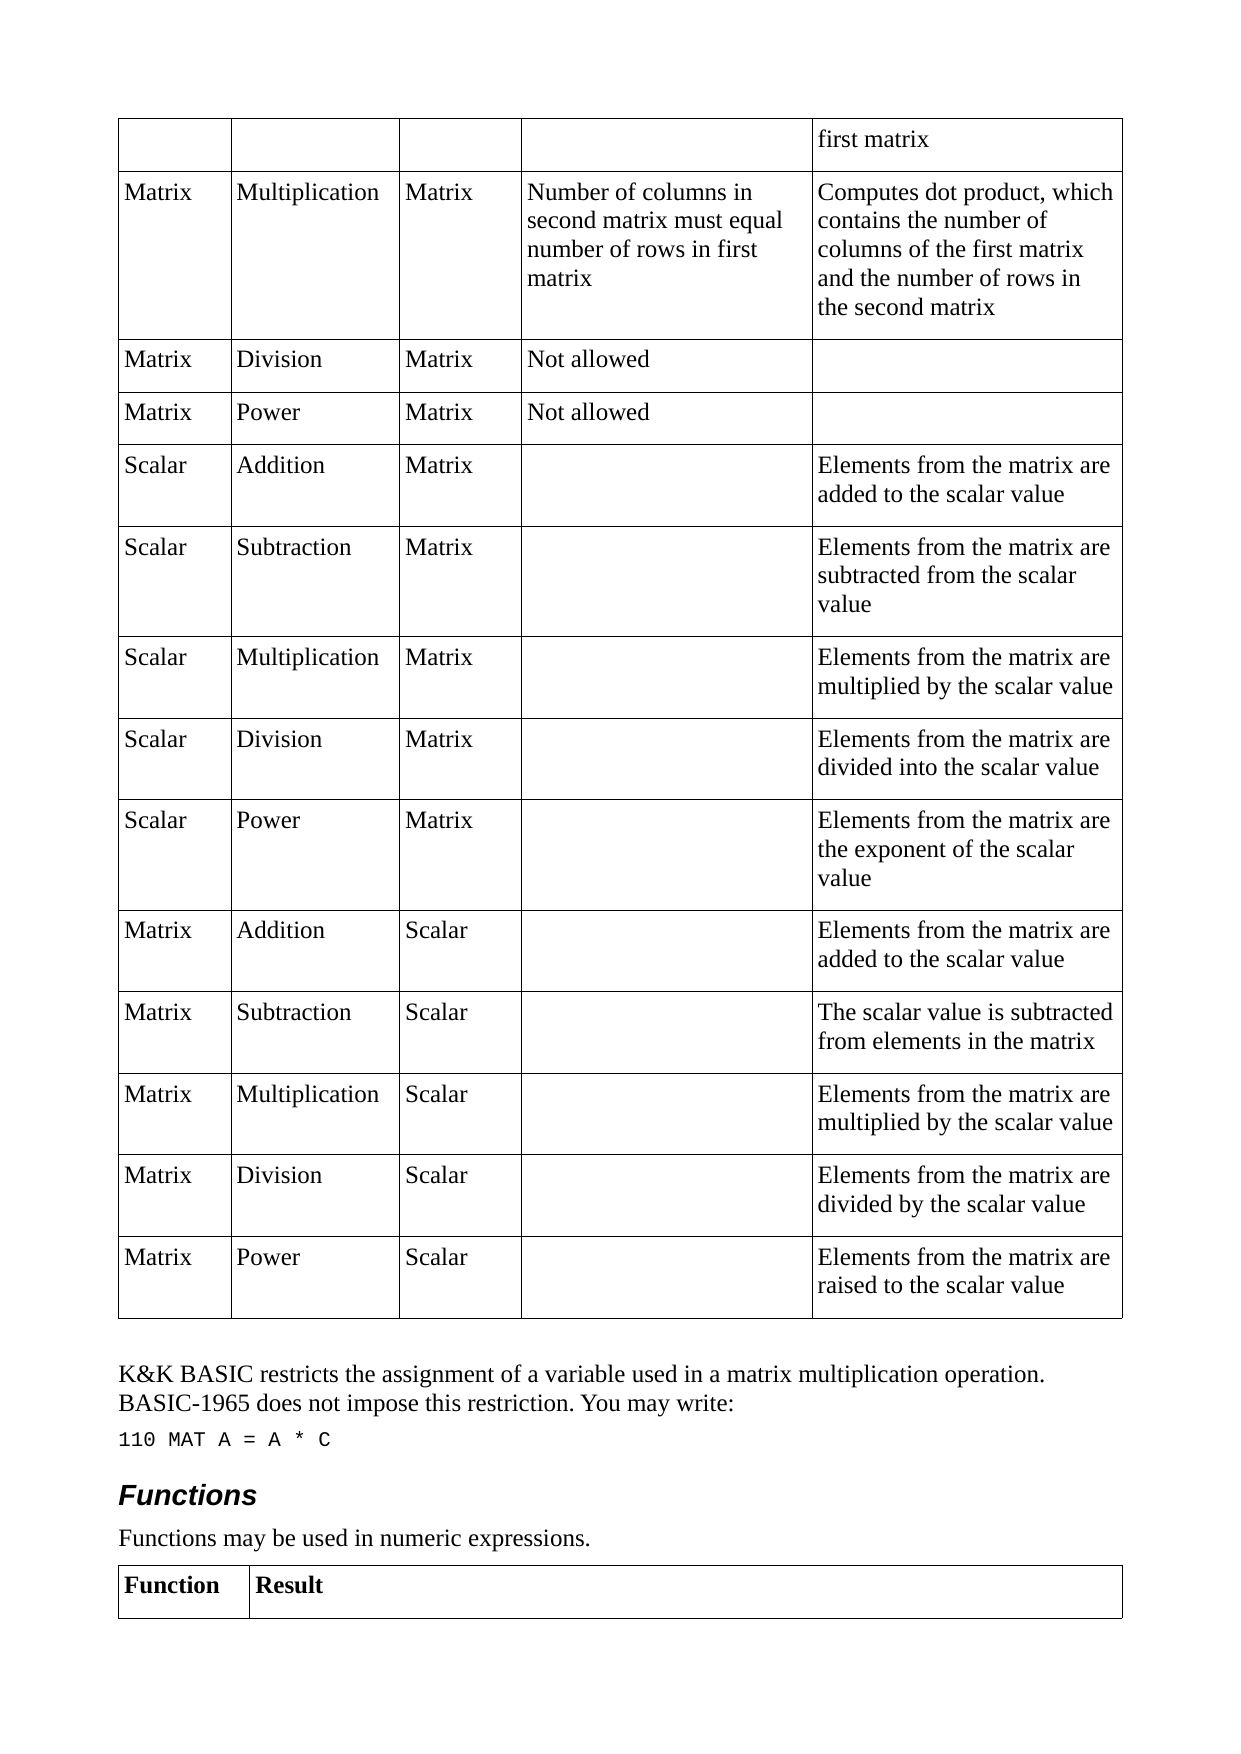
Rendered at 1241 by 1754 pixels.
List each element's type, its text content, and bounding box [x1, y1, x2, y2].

table_cell Matrix [119, 992, 231, 1073]
table_cell Scalar [400, 1074, 521, 1154]
table_cell Elements from the matrix are subtracted from the scalar value [813, 527, 1122, 636]
table_cell Elements from the matrix are multiplied by the scalar value [813, 637, 1122, 718]
table_header Function [119, 1566, 249, 1618]
table_cell [522, 445, 812, 526]
table_cell [400, 119, 521, 171]
table_cell Matrix [400, 445, 521, 526]
table_cell [813, 393, 1122, 444]
table_cell Subtraction [232, 527, 399, 636]
table_cell [522, 911, 812, 991]
table_cell Division [232, 719, 399, 799]
table_cell Addition [232, 911, 399, 991]
text K&K BASIC restricts the assignment of a variable used in a matrix multiplication operation. BASIC-1965 does not impose this restriction. You may write: [118, 1359, 1122, 1416]
table_cell [813, 340, 1122, 392]
table_cell Elements from the matrix are divided by the scalar value [813, 1155, 1122, 1236]
table_cell Power [232, 800, 399, 910]
table_cell [232, 119, 399, 171]
table_cell Elements from the matrix are the exponent of the scalar value [813, 800, 1122, 910]
table_cell [522, 1155, 812, 1236]
table_cell Not allowed [522, 340, 812, 392]
table_cell Division [232, 340, 399, 392]
table_cell Scalar [119, 719, 231, 799]
table_cell Scalar [400, 1237, 521, 1317]
table_cell Matrix [119, 1237, 231, 1317]
table_cell Elements from the matrix are divided into the scalar value [813, 719, 1122, 799]
table_cell Scalar [119, 637, 231, 718]
table_cell Matrix [119, 911, 231, 991]
text Functions may be used in numeric expressions. [118, 1523, 1122, 1552]
table_cell Scalar [119, 445, 231, 526]
table_cell Matrix [400, 527, 521, 636]
table_cell Scalar [400, 911, 521, 991]
table_cell [119, 119, 231, 171]
table_cell Matrix [119, 393, 231, 444]
table_cell Elements from the matrix are added to the scalar value [813, 445, 1122, 526]
table_cell Elements from the matrix are multiplied by the scalar value [813, 1074, 1122, 1154]
table_cell Matrix [400, 637, 521, 718]
table_cell Matrix [119, 1074, 231, 1154]
table_cell [522, 1074, 812, 1154]
table_cell [522, 1237, 812, 1317]
table_header Result [250, 1566, 1122, 1618]
table_cell Scalar [119, 527, 231, 636]
table_cell Multiplication [232, 637, 399, 718]
table_cell Matrix [400, 719, 521, 799]
table_cell Scalar [400, 1155, 521, 1236]
table_cell Power [232, 1237, 399, 1317]
table_cell Power [232, 393, 399, 444]
table_cell [522, 719, 812, 799]
table_cell Division [232, 1155, 399, 1236]
subtitle Functions [118, 1477, 1122, 1511]
table_cell [522, 992, 812, 1073]
table_cell [522, 527, 812, 636]
table_cell Matrix [400, 172, 521, 339]
table_cell Scalar [119, 800, 231, 910]
table_cell Subtraction [232, 992, 399, 1073]
table_cell Matrix [119, 1155, 231, 1236]
table_cell Scalar [400, 992, 521, 1073]
table_cell Matrix [400, 800, 521, 910]
table_cell [522, 637, 812, 718]
table_cell Elements from the matrix are added to the scalar value [813, 911, 1122, 991]
table_cell Addition [232, 445, 399, 526]
table_cell Not allowed [522, 393, 812, 444]
table_cell Multiplication [232, 172, 399, 339]
table_cell Elements from the matrix are raised to the scalar value [813, 1237, 1122, 1317]
table_cell The scalar value is subtracted from elements in the matrix [813, 992, 1122, 1073]
table_cell Matrix [400, 340, 521, 392]
table_cell [522, 119, 812, 171]
table_cell Matrix [119, 340, 231, 392]
table_cell [522, 800, 812, 910]
table_cell Matrix [400, 393, 521, 444]
table_cell Multiplication [232, 1074, 399, 1154]
table_cell Number of columns in second matrix must equal number of rows in first matrix [522, 172, 812, 339]
table_cell first matrix [813, 119, 1122, 171]
text 110 MAT A = A * C [118, 1429, 1122, 1452]
table_cell Computes dot product, which contains the number of columns of the first matrix and the number of rows in the second matrix [813, 172, 1122, 339]
table_cell Matrix [119, 172, 231, 339]
